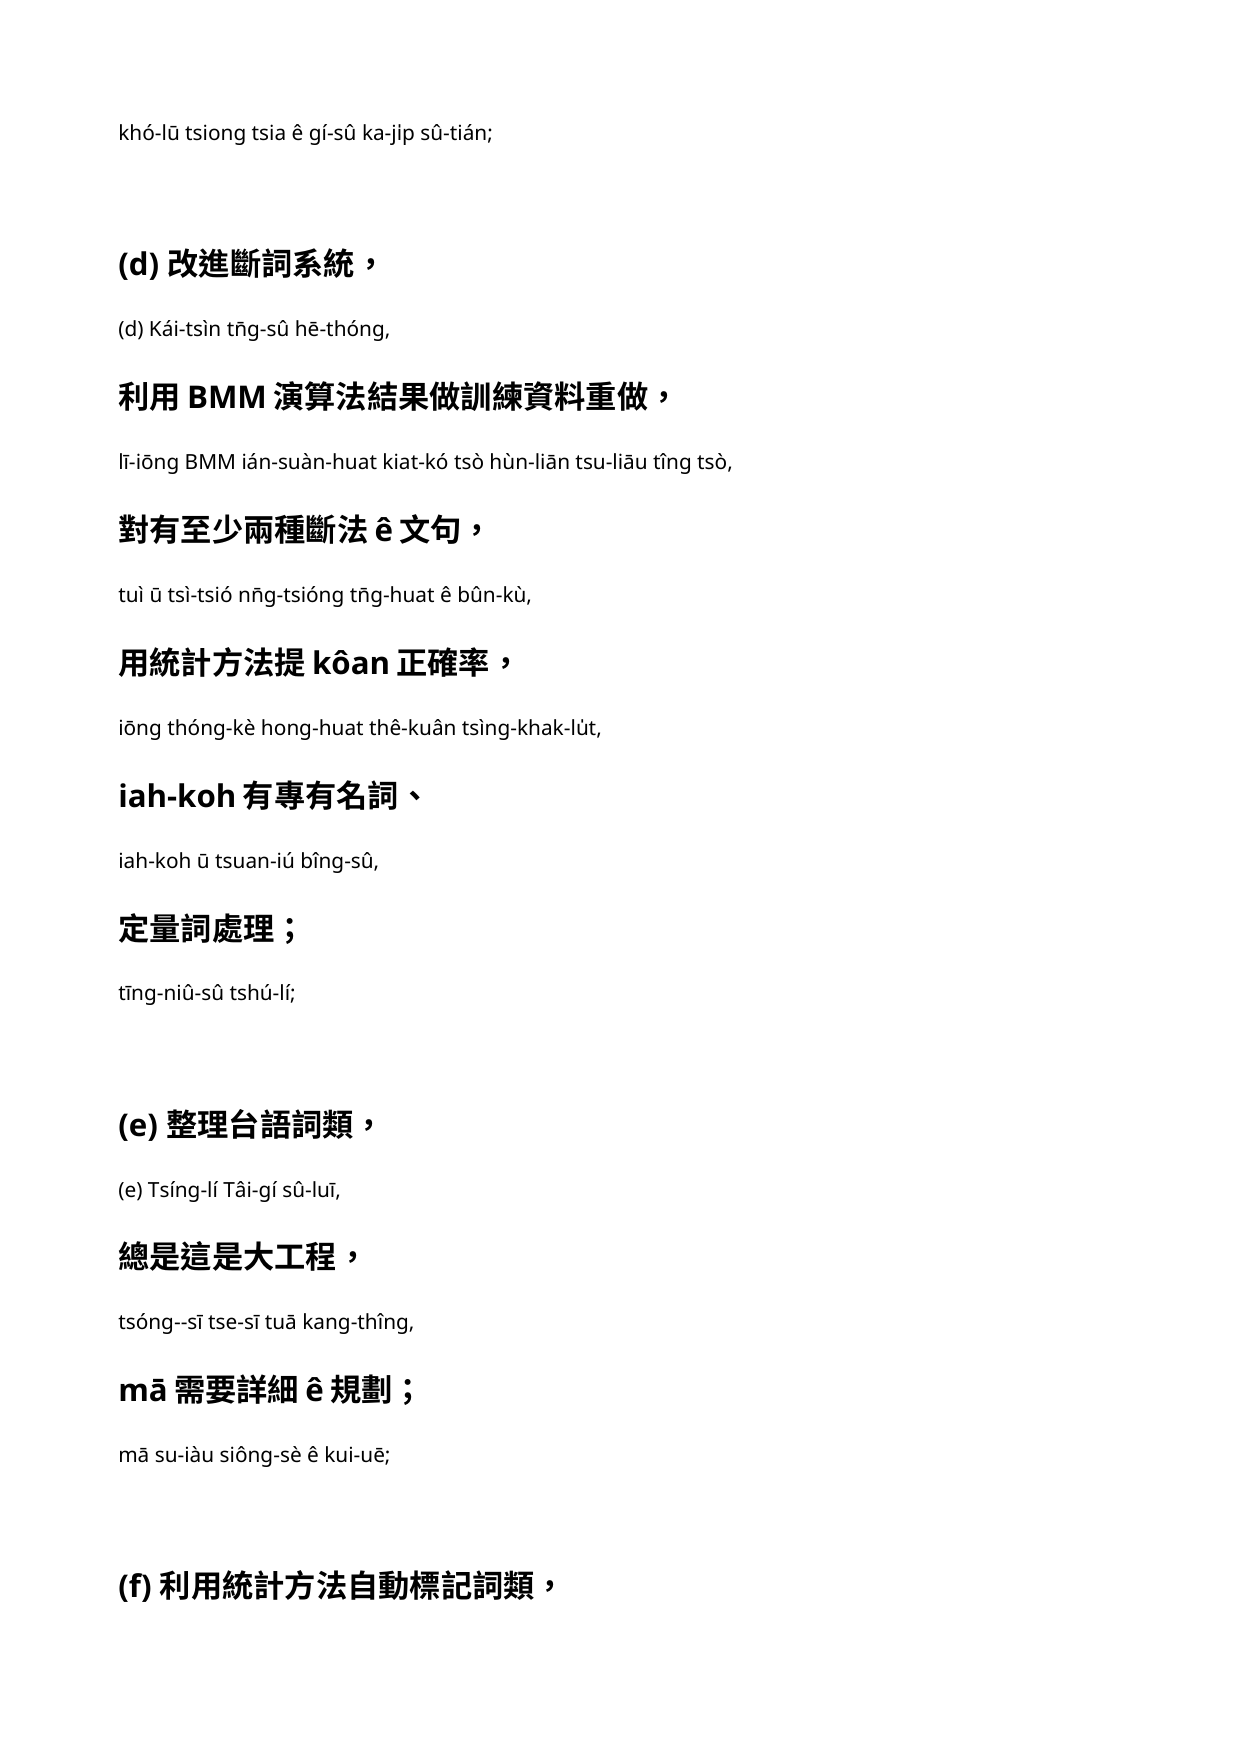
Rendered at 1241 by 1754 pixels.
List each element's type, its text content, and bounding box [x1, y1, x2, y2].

text 定量詞處理； [118, 904, 1122, 949]
text khó-lū tsiong tsia ê gí-sû ka-ji̍p sû-tián; [118, 118, 1122, 147]
text iah-koh有專有名詞、 [118, 771, 1122, 816]
text 總是這是大工程， [118, 1233, 1122, 1278]
text (e) Tsíng-lí Tâi-gí sû-luī, [118, 1175, 1122, 1203]
text (f) 利用統計方法自動標記詞類， [118, 1562, 1122, 1607]
text tīng-niû-sû tshú-lí; [118, 978, 1122, 1007]
text (e) 整理台語詞類， [118, 1100, 1122, 1145]
text iōng thóng-kè hong-huat thê-kuân tsìng-khak-lu̍t, [118, 713, 1122, 741]
text mā su-iàu siông-sè ê kui-uē; [118, 1440, 1122, 1468]
text tsóng--sī tse-sī tuā kang-thîng, [118, 1307, 1122, 1336]
text 利用BMM演算法結果做訓練資料重做， [118, 372, 1122, 418]
text tuì ū tsì-tsió nn̄g-tsióng tn̄g-huat ê bûn-kù, [118, 580, 1122, 608]
text lī-iōng BMM ián-suàn-huat kiat-kó tsò hùn-liān tsu-liāu tîng tsò, [118, 447, 1122, 476]
text mā需要詳細ê規劃； [118, 1365, 1122, 1411]
text (d) 改進斷詞系統， [118, 239, 1122, 285]
text 對有至少兩種斷法ê文句， [118, 505, 1122, 551]
text iah-koh ū tsuan-iú bîng-sû, [118, 846, 1122, 874]
text (d) Kái-tsìn tn̄g-sû hē-thóng, [118, 314, 1122, 343]
text 用統計方法提kôan正確率， [118, 638, 1122, 683]
